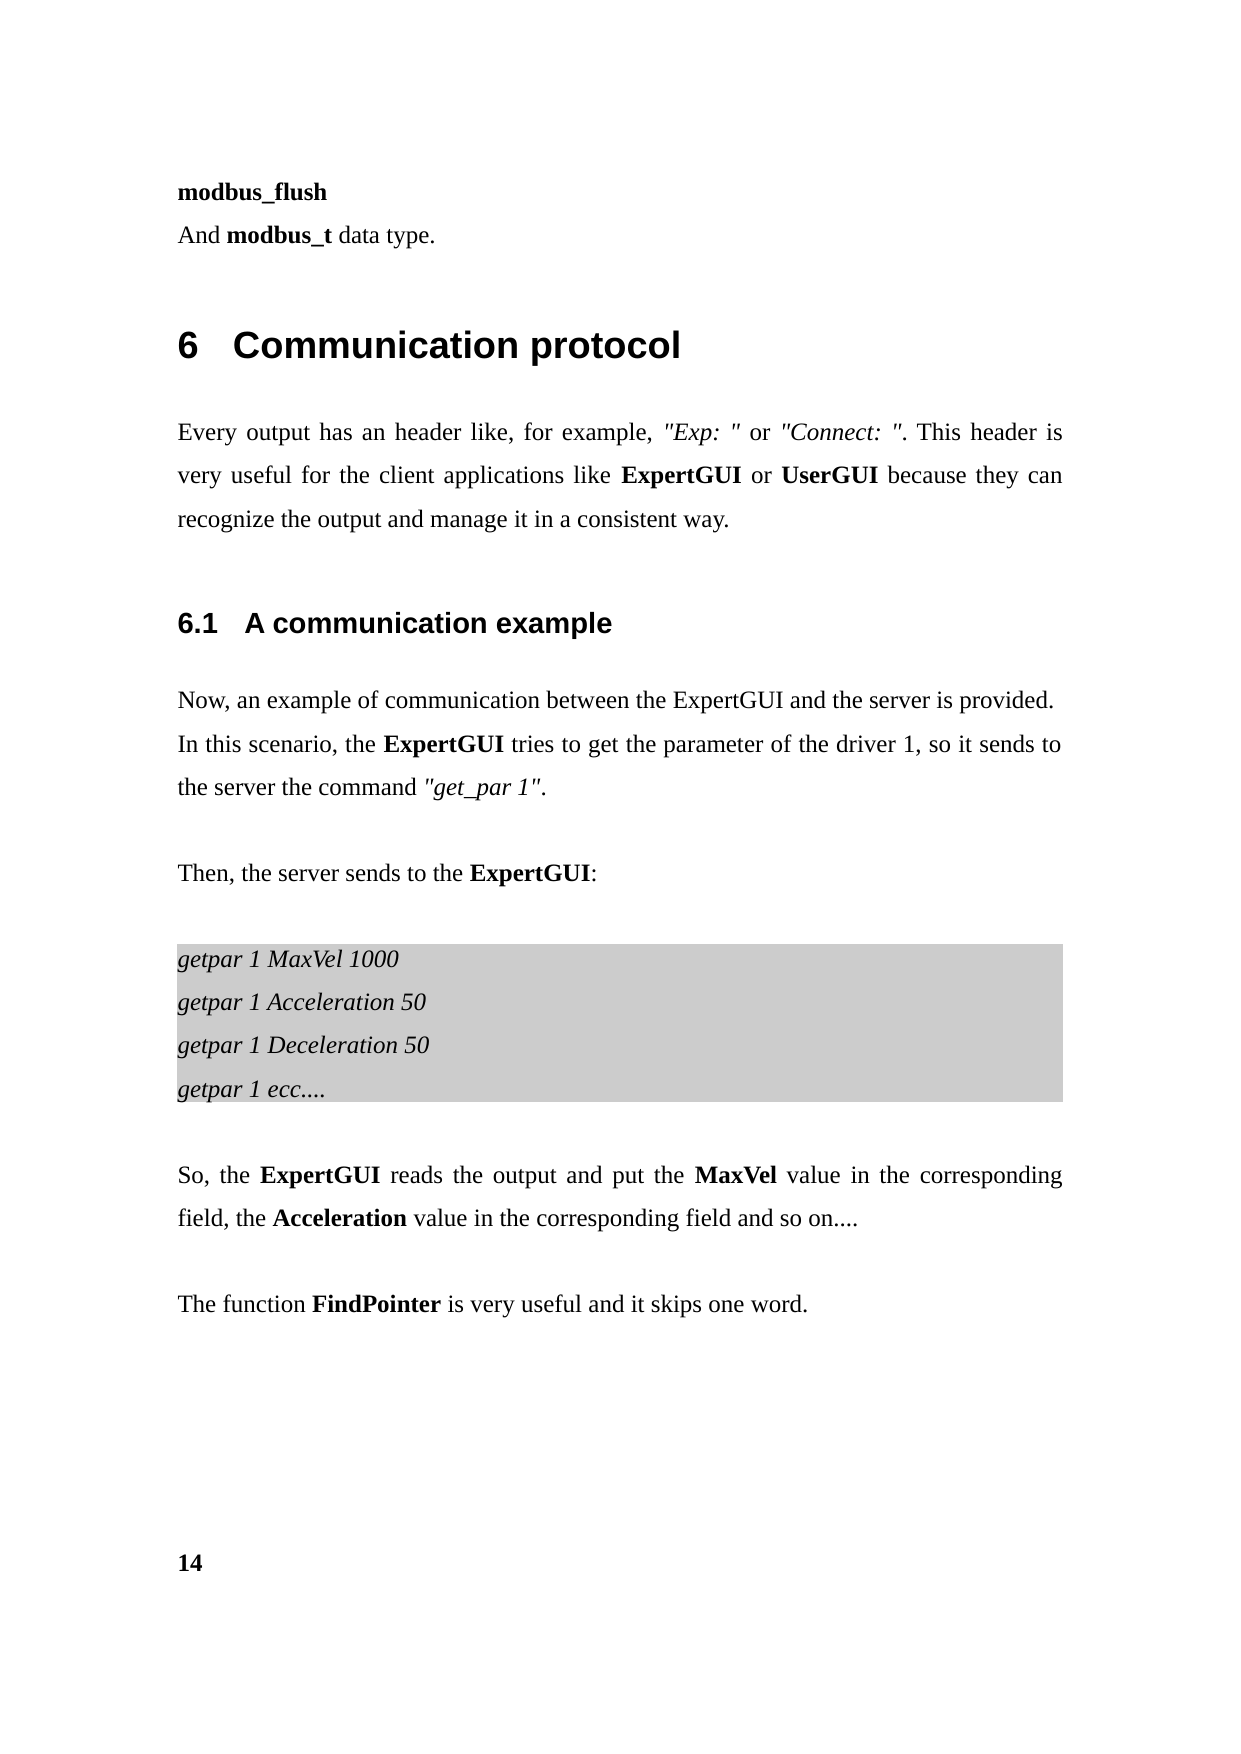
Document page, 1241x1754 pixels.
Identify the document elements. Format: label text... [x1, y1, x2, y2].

text getpar 1 Deceleration 50 [177, 1031, 1063, 1059]
text Now, an example of communication between the ExpertGUI and the server is provided. [177, 686, 1063, 714]
text modbus_flush [177, 177, 1063, 206]
text getpar 1 Acceleration 50 [177, 987, 1063, 1016]
subtitle A communication example [177, 606, 1063, 639]
text Every output has an header like, for example, "Exp: " or "Connect: ". This header is very useful for the client applications like ExpertGUI or UserGUI because they can recognize the output and manage it in a consistent way. [177, 417, 1063, 532]
subtitle Communication protocol [177, 322, 1063, 366]
text And modbus_t data type. [177, 220, 1063, 249]
text getpar 1 MaxVel 1000 [177, 944, 1063, 973]
text The function FindPointer is very useful and it skips one word. [177, 1289, 1063, 1318]
text getpar 1 ecc.... [177, 1074, 1063, 1102]
text So, the ExpertGUI reads the output and put the MaxVel value in the corresponding field, the Acceleration value in the corresponding field and so on.... [177, 1160, 1063, 1232]
text In this scenario, the ExpertGUI tries to get the parameter of the driver 1, so it sends to the server the command "get_par 1". [177, 729, 1063, 801]
text Then, the server sends to the ExpertGUI: [177, 858, 1063, 887]
